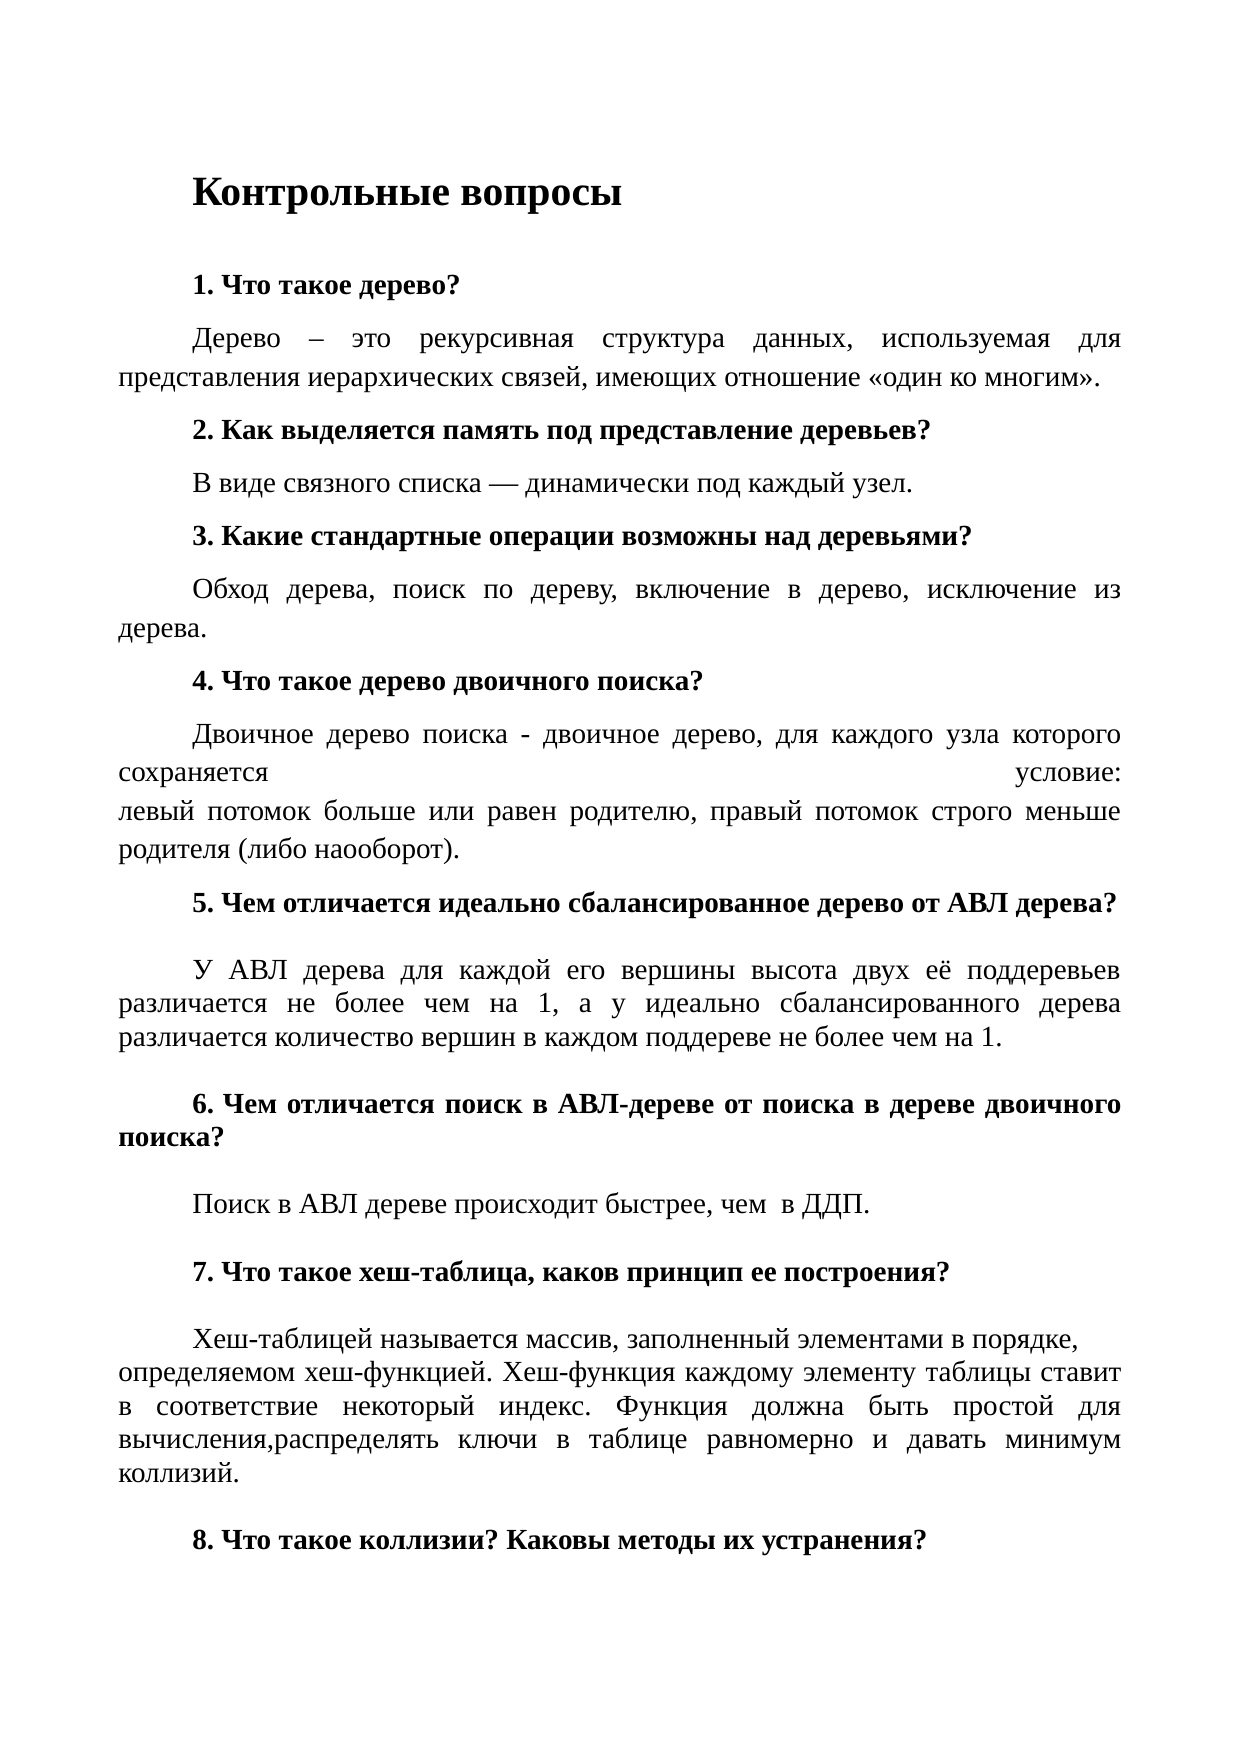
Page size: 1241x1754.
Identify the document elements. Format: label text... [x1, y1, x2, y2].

text Хеш-таблицей называется массив, заполненный элементами в порядке, [118, 1321, 1122, 1354]
text 4. Что такое дерево двоичного поиска? [118, 663, 1122, 696]
text 7. Что такое хеш-таблица, каков принцип ее построения? [118, 1254, 1122, 1287]
text Поиск в АВЛ дереве происходит быстрее, чем в ДДП. [118, 1187, 1122, 1220]
text Обход дерева, поиск по дереву, включение в дерево, исключение из дерева. [118, 571, 1122, 643]
title 6. Чем отличается поиск в АВЛ-дереве от поиска в дереве двоичного поиска? [118, 1086, 1122, 1153]
text 1. Что такое дерево? [118, 267, 1122, 301]
text В виде связного списка — динамически под каждый узел. [118, 465, 1122, 498]
text Двоичное дерево поиска - двоичное дерево, для каждого узла которого сохраняется условие: левый потомок больше или равен родителю, правый потомок строго меньше родителя (либо наооборот). [118, 716, 1122, 865]
text 5. Чем отличается идеально сбалансированное дерево от АВЛ дерева? [118, 885, 1122, 918]
text Дерево – это рекурсивная структура данных, используемая для представления иерархических связей, имеющих отношение «один ко многим». [118, 320, 1122, 392]
text У АВЛ дерева для каждой его вершины высота двух её поддеревьев различается не более чем на 1, а у идеально сбалансированного дерева различается количество вершин в каждом поддереве не более чем на 1. [118, 918, 1122, 1052]
text 3. Какие стандартные операции возможны над деревьями? [118, 518, 1122, 552]
text 2. Как выделяется память под представление деревьев? [118, 412, 1122, 445]
text определяемом хеш-функцией. Хеш-функция каждому элементу таблицы ставит в соответствие некоторый индекс. Функция должна быть простой для вычисления,распределять ключи в таблице равномерно и давать минимум коллизий. [118, 1354, 1122, 1488]
text Контрольные вопросы [118, 166, 1122, 214]
text 8. Что такое коллизии? Каковы методы их устранения? [118, 1522, 1122, 1556]
